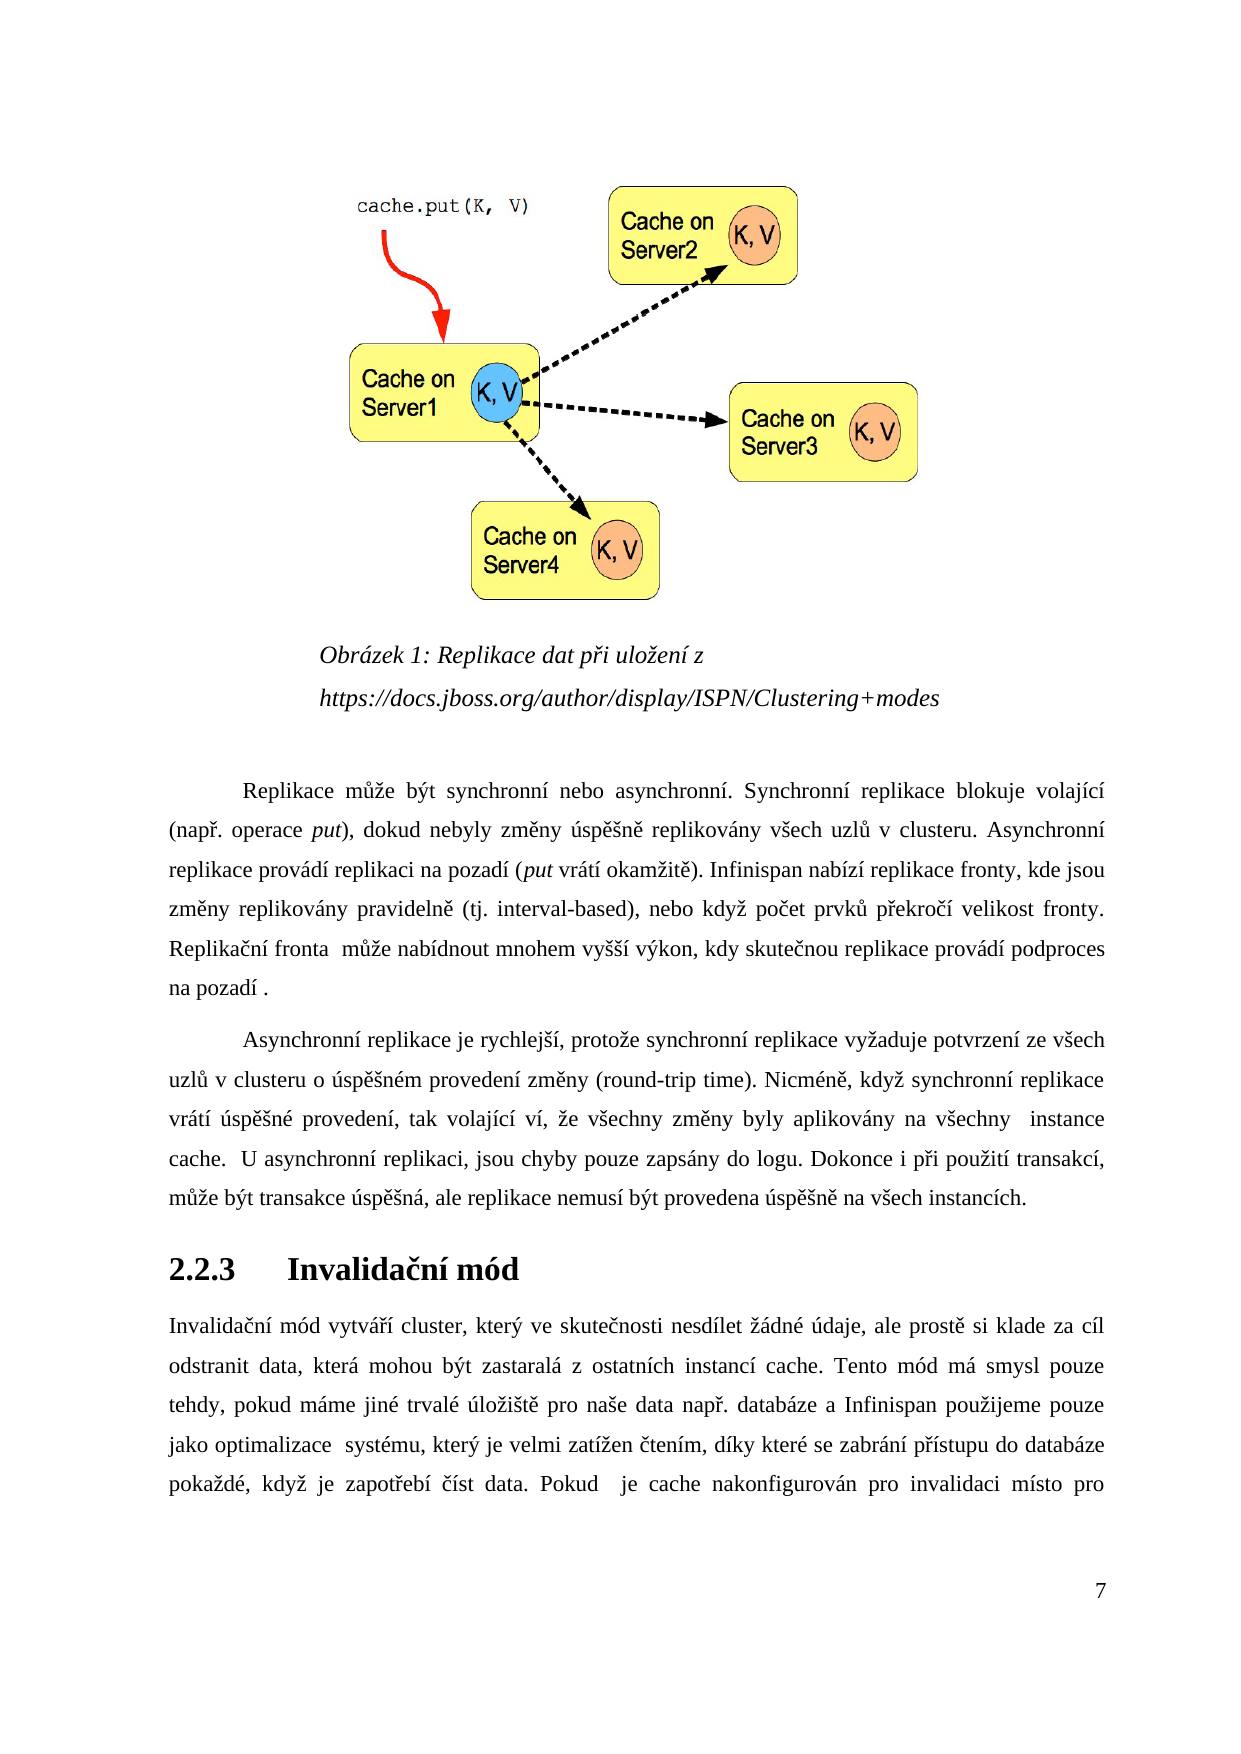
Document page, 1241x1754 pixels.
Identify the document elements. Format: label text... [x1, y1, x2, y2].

text Obrázek 1: Replikace dat při uložení z https://docs.jboss.org/author/display/ISPN/Clustering+modes [319, 626, 956, 712]
subtitle Invalidační mód [169, 1249, 1106, 1287]
text Asynchronní replikace je rychlejší, protože synchronní replikace vyžaduje potvrzení ze všech uzlů v clusteru o úspěšném provedení změny (round-trip time). Nicméně, když synchronní replikace vrátí úspěšné provedení, tak volající ví, že všechny změny byly aplikovány na všechny instance cache. U asynchronní replikaci, jsou chyby pouze zapsány do logu. Dokonce i při použití transakcí, může být transakce úspěšná, ale replikace nemusí být provedena úspěšně na všech instancích. [169, 1026, 1106, 1211]
text Invalidační mód vytváří cluster, který ve skutečnosti nesdílet žádné údaje, ale prostě si klade za cíl odstranit data, která mohou být zastaralá z ostatních instancí cache. Tento mód má smysl pouze tehdy, pokud máme jiné trvalé úložiště pro naše data např. databáze a Infinispan použijeme pouze jako optimalizace systému, který je velmi zatížen čtením, díky které se zabrání přístupu do databáze pokaždé, když je zapotřebí číst data. Pokud je cache nakonfigurován pro invalidaci místo pro [169, 1313, 1106, 1497]
picture [319, 160, 957, 626]
text Replikace může být synchronní nebo asynchronní. Synchronní replikace blokuje volající (např. operace put), dokud nebyly změny úspěšně replikovány všech uzlů v clusteru. Asynchronní replikace provádí replikaci na pozadí (put vrátí okamžitě). Infinispan nabízí replikace fronty, kde jsou změny replikovány pravidelně (tj. interval-based), nebo když počet prvků překročí velikost fronty. Replikační fronta může nabídnout mnohem vyšší výkon, kdy skutečnou replikace provádí podproces na pozadí . [169, 777, 1106, 1001]
